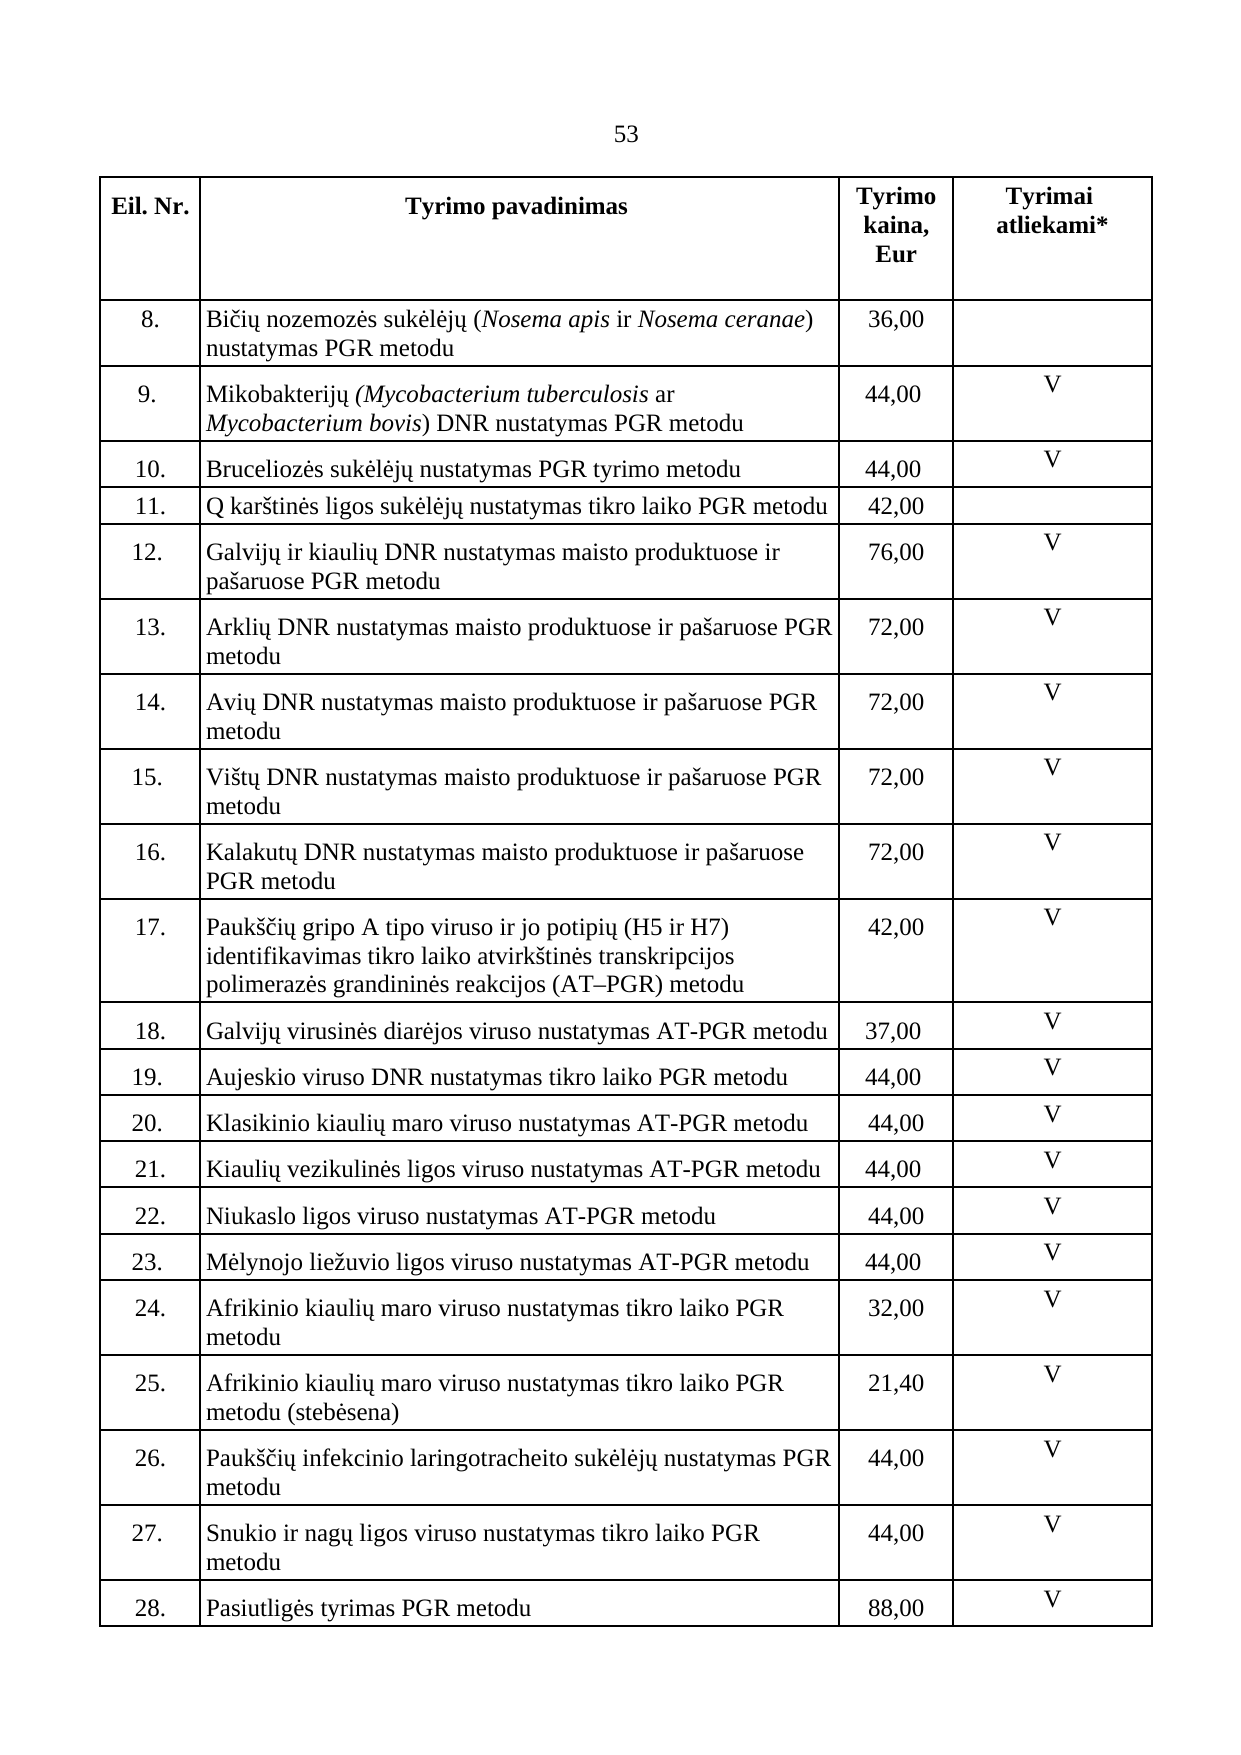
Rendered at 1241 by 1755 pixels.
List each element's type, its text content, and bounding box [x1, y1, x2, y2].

table_cell 72,00 [840, 825, 952, 897]
table_cell [954, 488, 1151, 522]
table_cell 72,00 [840, 750, 952, 822]
table_cell V [954, 1235, 1151, 1279]
table_cell Kiaulių vezikulinės ligos viruso nustatymas AT-PGR metodu [201, 1142, 838, 1186]
table_cell Bičių nozemozės sukėlėjų (Nosema apis ir Nosema ceranae) nustatymas PGR metodu [201, 301, 838, 364]
table_cell Bruceliozės sukėlėjų nustatymas PGR tyrimo metodu [201, 442, 838, 486]
table_cell V [954, 525, 1151, 597]
table_cell 23. [101, 1235, 199, 1279]
table_cell V [954, 1188, 1151, 1232]
table_cell 9. [101, 367, 199, 439]
table_cell 28. [101, 1581, 199, 1625]
table_cell 8. [101, 301, 199, 364]
table_cell 21,40 [840, 1356, 952, 1429]
table_cell 27. [101, 1506, 199, 1579]
table_cell 10. [101, 442, 199, 486]
table_cell 36,00 [840, 301, 952, 364]
table_cell 44,00 [840, 1050, 952, 1094]
table_cell Arklių DNR nustatymas maisto produktuose ir pašaruose PGR metodu [201, 600, 838, 672]
table_cell Afrikinio kiaulių maro viruso nustatymas tikro laiko PGR metodu (stebėsena) [201, 1356, 838, 1429]
table_header Tyrimo pavadinimas [201, 178, 838, 299]
table_header Eil. Nr. [101, 178, 199, 299]
table_cell 72,00 [840, 600, 952, 672]
table_cell V [954, 367, 1151, 439]
table_cell Kalakutų DNR nustatymas maisto produktuose ir pašaruose PGR metodu [201, 825, 838, 897]
table_cell V [954, 1506, 1151, 1579]
table_cell 19. [101, 1050, 199, 1094]
table_cell V [954, 1142, 1151, 1186]
table_cell Klasikinio kiaulių maro viruso nustatymas AT-PGR metodu [201, 1096, 838, 1140]
table_cell 72,00 [840, 675, 952, 747]
table_cell 20. [101, 1096, 199, 1140]
table_cell 14. [101, 675, 199, 747]
table_cell V [954, 1003, 1151, 1047]
table_cell 26. [101, 1431, 199, 1504]
table_cell V [954, 1281, 1151, 1354]
table_cell 16. [101, 825, 199, 897]
table_cell 15. [101, 750, 199, 822]
table_cell 44,00 [840, 1235, 952, 1279]
table_cell 44,00 [840, 367, 952, 439]
table_cell Pasiutligės tyrimas PGR metodu [201, 1581, 838, 1625]
table_header Tyrimo kaina, Eur [840, 178, 952, 299]
table_cell Afrikinio kiaulių maro viruso nustatymas tikro laiko PGR metodu [201, 1281, 838, 1354]
table_cell 42,00 [840, 900, 952, 1001]
table_cell V [954, 1050, 1151, 1094]
table_cell [954, 301, 1151, 364]
table_cell V [954, 675, 1151, 747]
table_cell Paukščių gripo A tipo viruso ir jo potipių (H5 ir H7) identifikavimas tikro laiko atvirkštinės transkripcijos polimerazės grandininės reakcijos (AT–PGR) metodu [201, 900, 838, 1001]
table_cell Niukaslo ligos viruso nustatymas AT-PGR metodu [201, 1188, 838, 1232]
table_cell 17. [101, 900, 199, 1001]
table_cell 12. [101, 525, 199, 597]
table_cell V [954, 1581, 1151, 1625]
table_cell Snukio ir nagų ligos viruso nustatymas tikro laiko PGR metodu [201, 1506, 838, 1579]
table_cell V [954, 442, 1151, 486]
table_cell 18. [101, 1003, 199, 1047]
table_cell 44,00 [840, 1142, 952, 1186]
table_cell Paukščių infekcinio laringotracheito sukėlėjų nustatymas PGR metodu [201, 1431, 838, 1504]
table_cell V [954, 600, 1151, 672]
table_cell V [954, 900, 1151, 1001]
table_cell 44,00 [840, 1431, 952, 1504]
table_cell Galvijų ir kiaulių DNR nustatymas maisto produktuose ir pašaruose PGR metodu [201, 525, 838, 597]
table_cell Galvijų virusinės diarėjos viruso nustatymas AT-PGR metodu [201, 1003, 838, 1047]
table_cell Mikobakterijų (Mycobacterium tuberculosis ar Mycobacterium bovis) DNR nustatymas PGR metodu [201, 367, 838, 439]
table_cell 42,00 [840, 488, 952, 522]
table_cell 13. [101, 600, 199, 672]
table_cell V [954, 750, 1151, 822]
table_cell Avių DNR nustatymas maisto produktuose ir pašaruose PGR metodu [201, 675, 838, 747]
table_cell 21. [101, 1142, 199, 1186]
table_cell Vištų DNR nustatymas maisto produktuose ir pašaruose PGR metodu [201, 750, 838, 822]
table_cell 44,00 [840, 442, 952, 486]
table_cell 44,00 [840, 1506, 952, 1579]
table_cell V [954, 1431, 1151, 1504]
table_cell V [954, 1356, 1151, 1429]
table_cell 24. [101, 1281, 199, 1354]
table_cell 44,00 [840, 1188, 952, 1232]
table_cell 32,00 [840, 1281, 952, 1354]
table_cell 11. [101, 488, 199, 522]
table_cell 88,00 [840, 1581, 952, 1625]
table_header Tyrimai atliekami* [954, 178, 1151, 299]
table_cell 44,00 [840, 1096, 952, 1140]
table_cell 76,00 [840, 525, 952, 597]
table_cell Mėlynojo liežuvio ligos viruso nustatymas AT-PGR metodu [201, 1235, 838, 1279]
table_cell Q karštinės ligos sukėlėjų nustatymas tikro laiko PGR metodu [201, 488, 838, 522]
table_cell Aujeskio viruso DNR nustatymas tikro laiko PGR metodu [201, 1050, 838, 1094]
table_cell V [954, 1096, 1151, 1140]
table_cell V [954, 825, 1151, 897]
table_cell 25. [101, 1356, 199, 1429]
table_cell 37,00 [840, 1003, 952, 1047]
table_cell 22. [101, 1188, 199, 1232]
